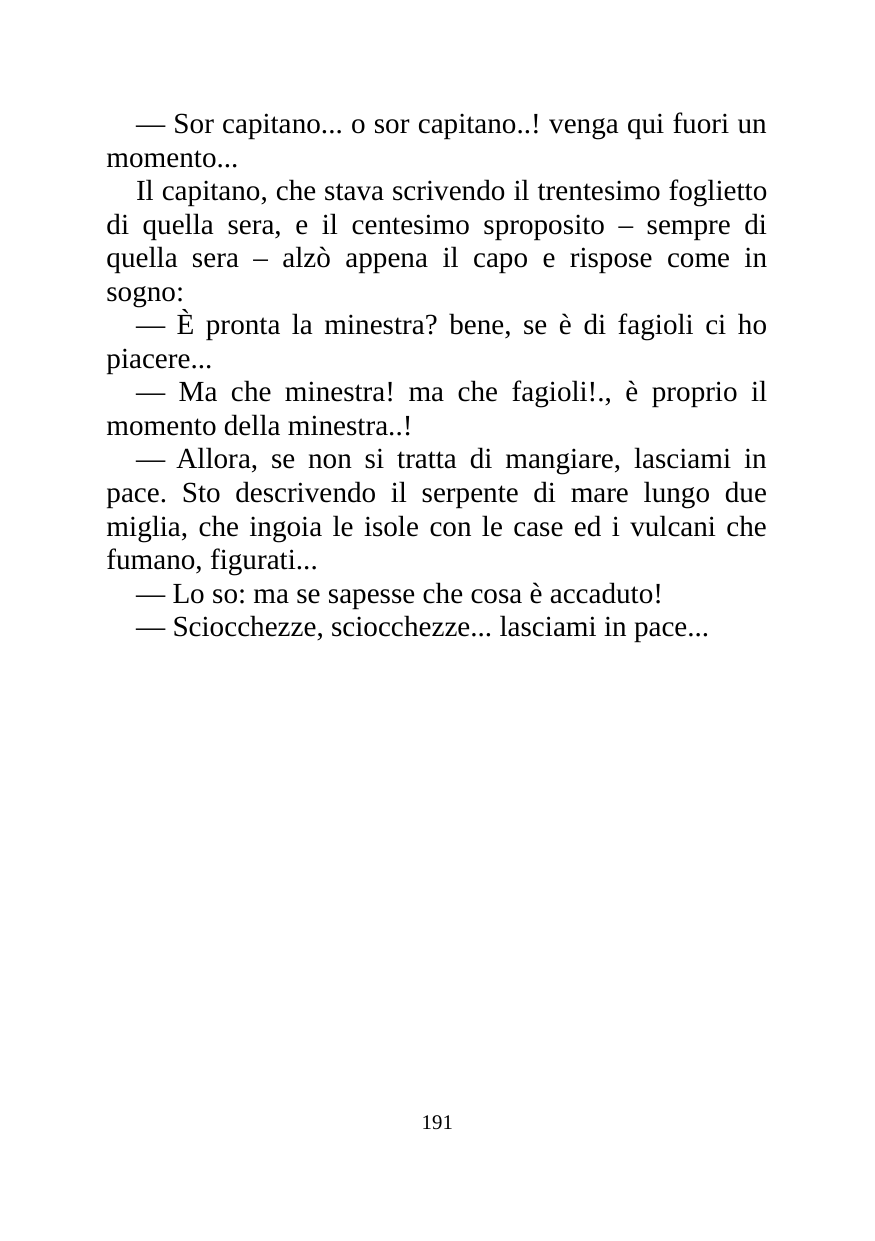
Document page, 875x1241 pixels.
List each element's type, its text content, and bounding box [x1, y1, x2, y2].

text — È pronta la minestra? bene, se è di fagioli ci ho piacere... [106, 307, 768, 374]
text — Ma che minestra! ma che fagioli!., è proprio il momento della minestra..! [106, 374, 768, 442]
text Il capitano, che stava scrivendo il trentesimo foglietto di quella sera, e il centesimo sproposito – sempre di quella sera – alzò appena il capo e rispose come in sogno: [106, 173, 768, 307]
text — Lo so: ma se sapesse che cosa è accaduto! [106, 576, 768, 609]
text — Sor capitano... o sor capitano..! venga qui fuori un momento... [106, 106, 768, 173]
text — Sciocchezze, sciocchezze... lasciami in pace... [106, 609, 768, 643]
text — Allora, se non si tratta di mangiare, lasciami in pace. Sto descrivendo il serpente di mare lungo due miglia, che ingoia le isole con le case ed i vulcani che fumano, figurati... [106, 442, 768, 576]
